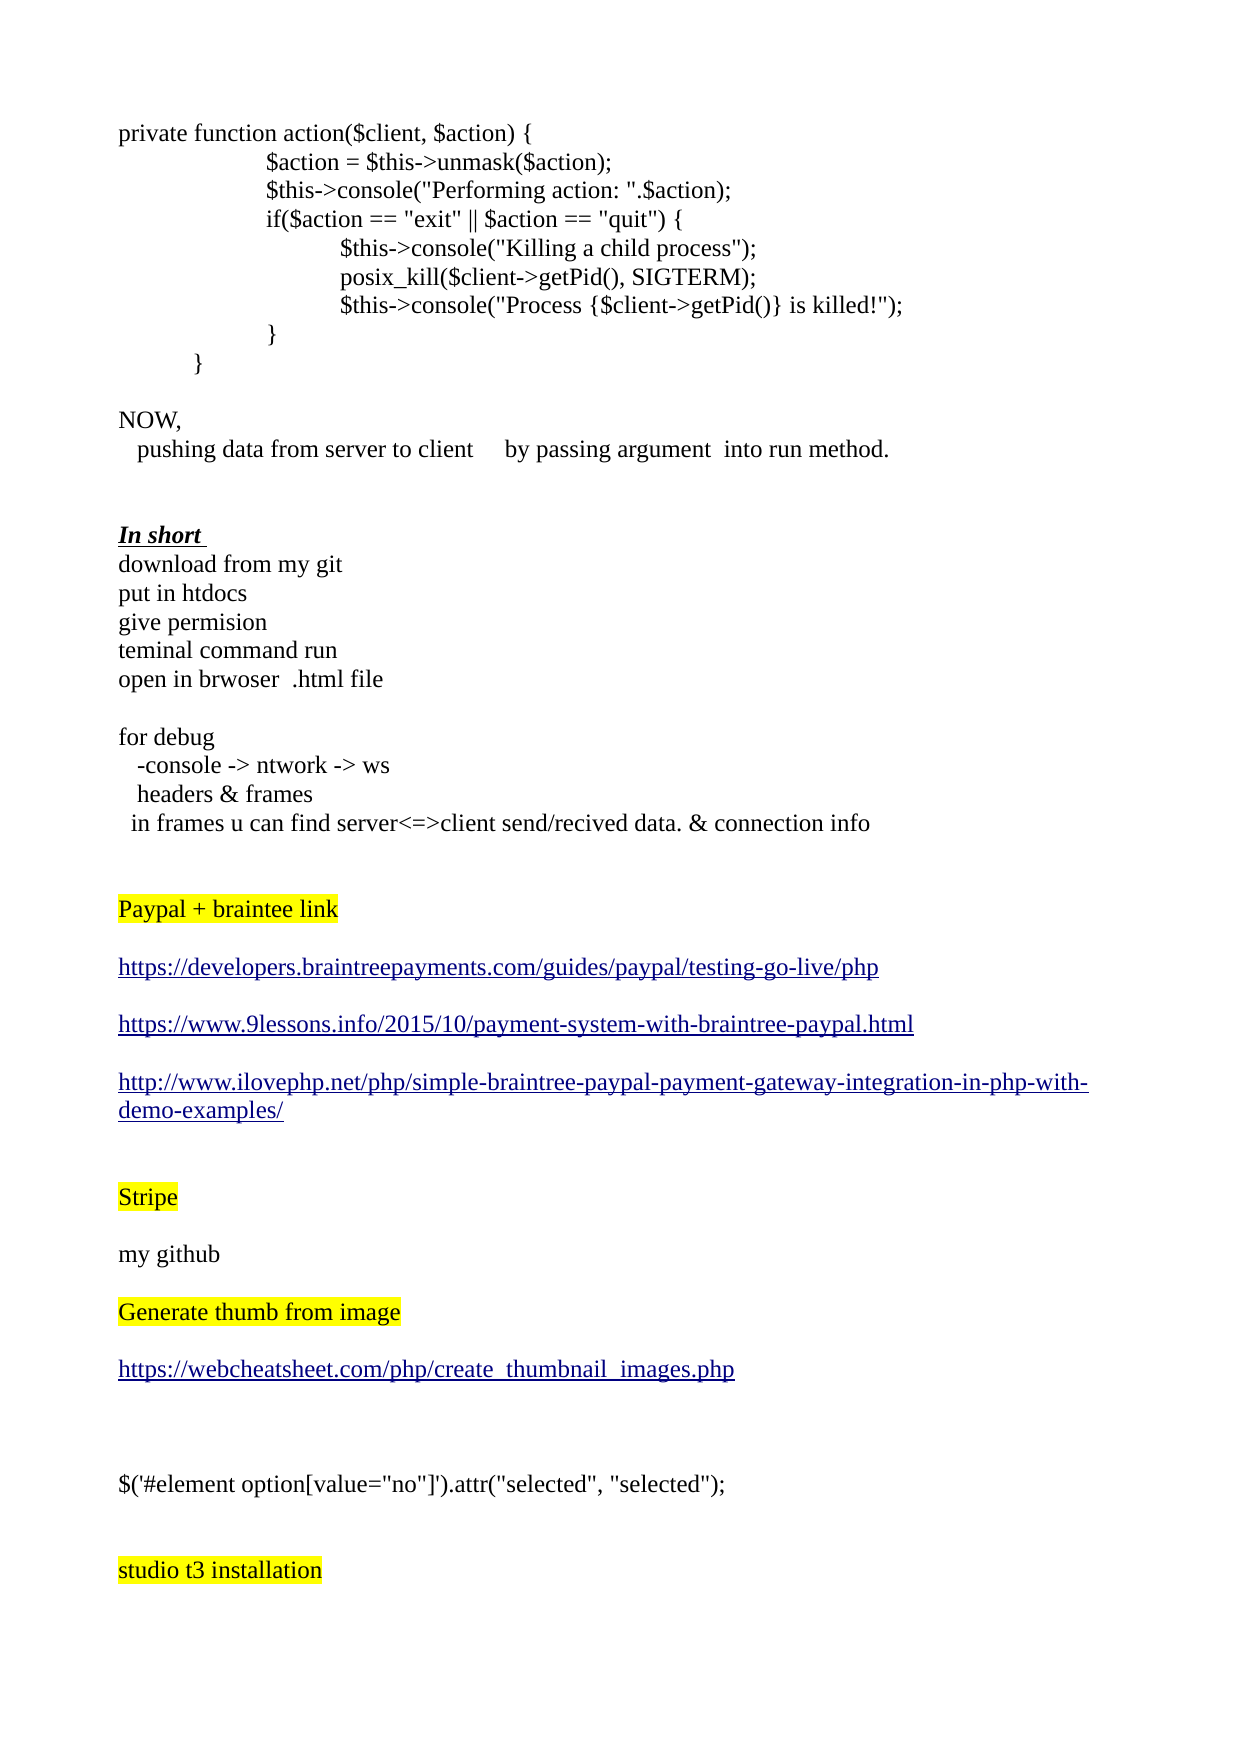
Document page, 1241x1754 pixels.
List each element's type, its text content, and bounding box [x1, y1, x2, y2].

text put in htdocs [118, 578, 1122, 607]
text $this->console("Performing action: ".$action); [118, 176, 1122, 204]
text Generate thumb from image [118, 1297, 1122, 1326]
text in frames u can find server<=>client send/recived data. & connection info [118, 808, 1122, 837]
text } [118, 348, 1122, 377]
text NOW, [118, 406, 1122, 434]
text $this->console("Killing a child process"); [118, 233, 1122, 262]
text https://webcheatsheet.com/php/create_thumbnail_images.php [118, 1354, 1122, 1383]
text $this->console("Process {$client->getPid()} is killed!"); [118, 291, 1122, 319]
text give permision [118, 607, 1122, 636]
text $action = $this->unmask($action); [118, 147, 1122, 176]
text headers & frames [118, 779, 1122, 808]
text if($action == "exit" || $action == "quit") { [118, 204, 1122, 233]
text $('#element option[value="no"]').attr("selected", "selected"); [118, 1469, 1122, 1498]
text open in brwoser .html file [118, 664, 1122, 693]
text Paypal + braintee link [118, 894, 1122, 923]
text https://developers.braintreepayments.com/guides/paypal/testing-go-live/php [118, 952, 1122, 981]
text } [118, 319, 1122, 348]
text private function action($client, $action) { [118, 118, 1122, 147]
text my github [118, 1239, 1122, 1268]
text studio t3 installation [118, 1556, 1122, 1584]
text Stripe [118, 1182, 1122, 1211]
text https://www.9lessons.info/2015/10/payment-system-with-braintree-paypal.html [118, 1009, 1122, 1038]
text teminal command run [118, 636, 1122, 664]
text download from my git [118, 549, 1122, 578]
text In short [118, 521, 1122, 549]
text -console -> ntwork -> ws [118, 751, 1122, 779]
text pushing data from server to client by passing argument into run method. [118, 434, 1122, 463]
text posix_kill($client->getPid(), SIGTERM); [118, 262, 1122, 291]
text http://www.ilovephp.net/php/simple-braintree-paypal-payment-gateway-integration-in-php-with-demo-examples/ [118, 1067, 1122, 1124]
text for debug [118, 722, 1122, 751]
